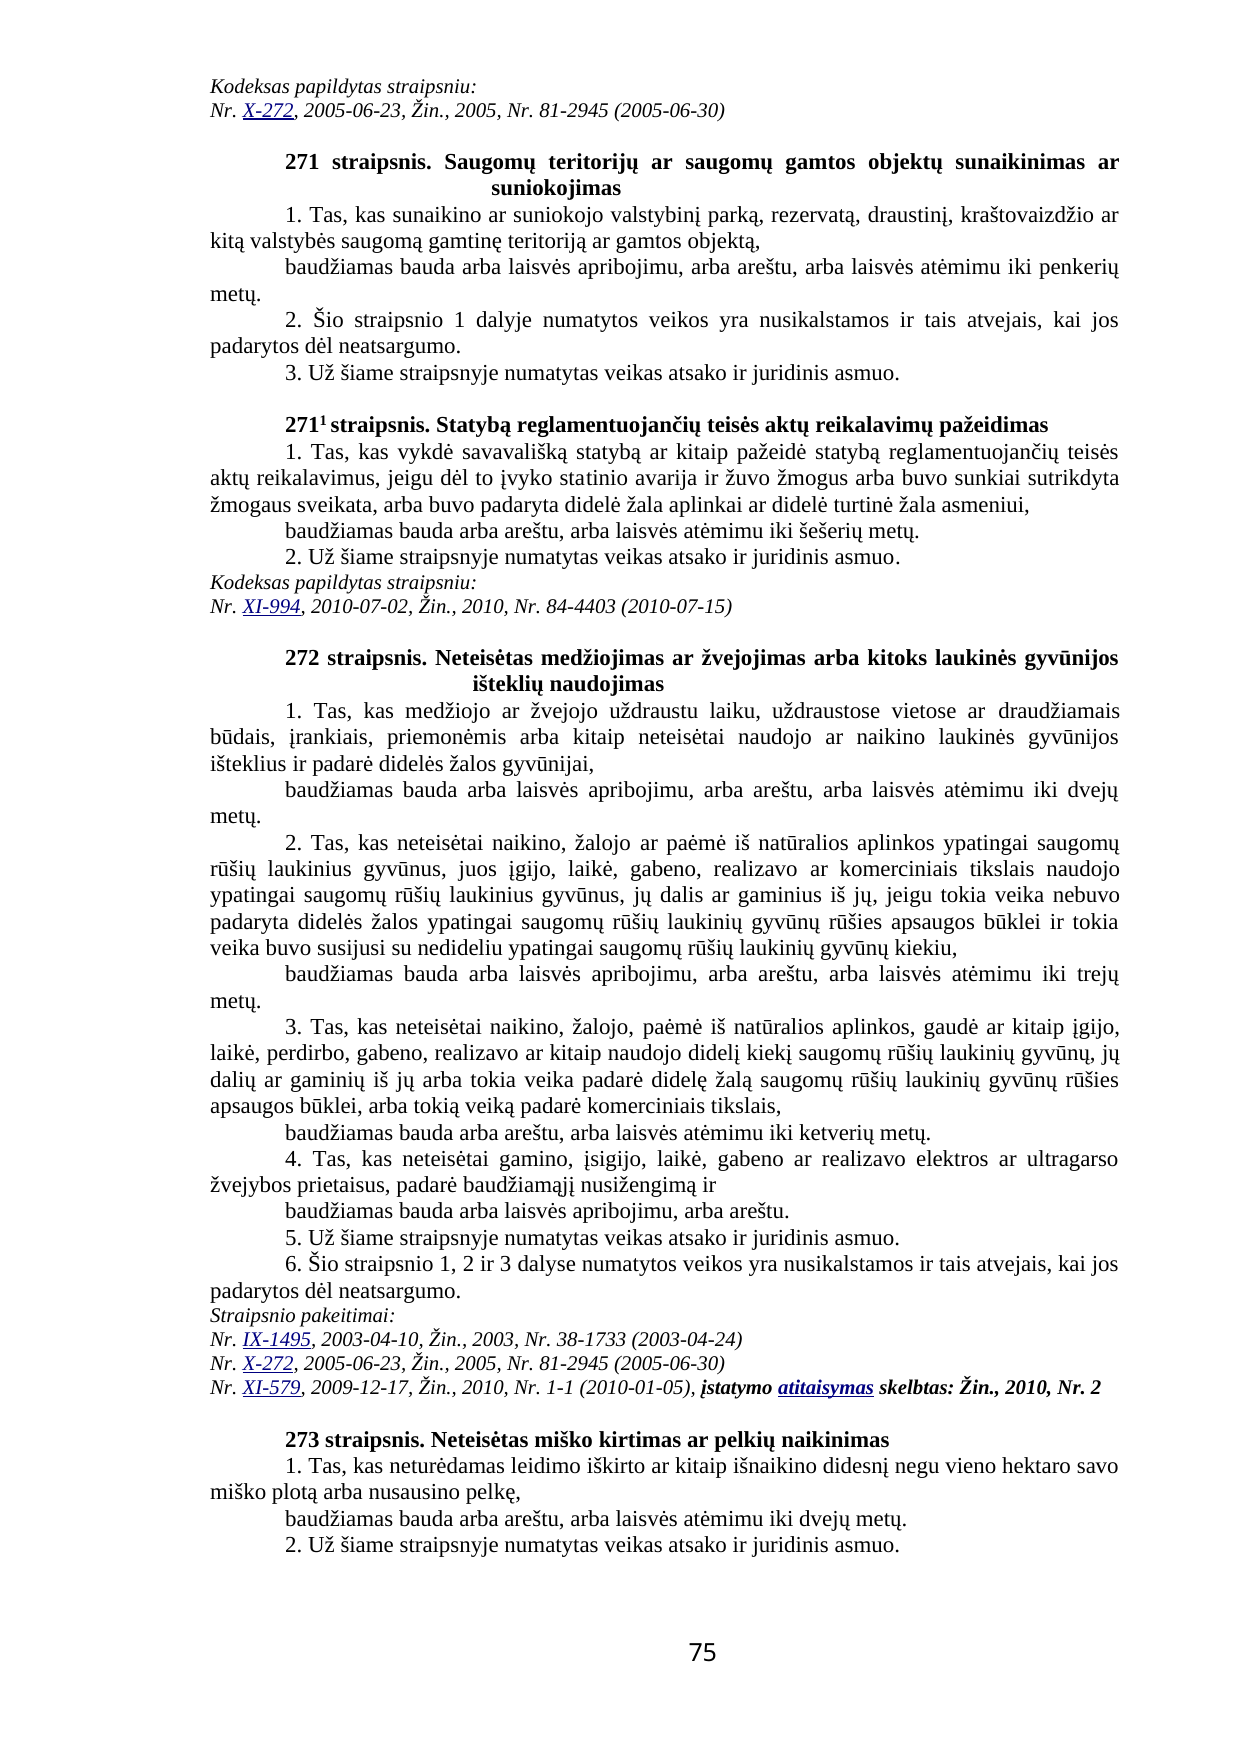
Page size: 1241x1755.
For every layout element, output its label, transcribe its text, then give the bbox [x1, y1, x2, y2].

text Kodeksas papildytas straipsniu: [210, 73, 1120, 98]
text baudžiamas bauda arba laisvės apribojimu, arba areštu, arba laisvės atėmimu iki dvejų metų. [210, 776, 1120, 829]
text 2. Šio straipsnio 1 dalyje numatytos veikos yra nusikalstamos ir tais atvejais, kai jos padarytos dėl neatsargumo. [210, 306, 1120, 359]
text Kodeksas papildytas straipsniu: [210, 570, 1120, 594]
text 2. Už šiame straipsnyje numatytas veikas atsako ir juridinis asmuo. [210, 1531, 1120, 1557]
text 1. Tas, kas neturėdamas leidimo iškirto ar kitaip išnaikino didesnį negu vieno hektaro savo miško plotą arba nusausino pelkę, [210, 1452, 1120, 1505]
text 272 straipsnis. Neteisėtas medžiojimas ar žvejojimas arba kitoks laukinės gyvūnijos išteklių naudojimas [285, 644, 1120, 697]
text baudžiamas bauda arba areštu, arba laisvės atėmimu iki dvejų metų. [210, 1505, 1120, 1531]
text baudžiamas bauda arba areštu, arba laisvės atėmimu iki šešerių metų. [210, 517, 1120, 543]
text baudžiamas bauda arba laisvės apribojimu, arba areštu, arba laisvės atėmimu iki penkerių metų. [210, 253, 1120, 306]
text Nr. X-272, 2005-06-23, Žin., 2005, Nr. 81-2945 (2005-06-30) [210, 1351, 1120, 1375]
text 6. Šio straipsnio 1, 2 ir 3 dalyse numatytos veikos yra nusikalstamos ir tais atvejais, kai jos padarytos dėl neatsargumo. [210, 1250, 1120, 1303]
text 2711 straipsnis. Statybą reglamentuojančių teisės aktų reikalavimų pažeidimas [285, 412, 1120, 438]
text 1. Tas, kas sunaikino ar suniokojo valstybinį parką, rezervatą, draustinį, kraštovaizdžio ar kitą valstybės saugomą gamtinę teritoriją ar gamtos objektą, [210, 201, 1120, 253]
text 1. Tas, kas vykdė savavališką statybą ar kitaip pažeidė statybą reglamentuojančių teisės aktų reikalavimus, jeigu dėl to įvyko statinio avarija ir žuvo žmogus arba buvo sunkiai sutrikdyta žmogaus sveikata, arba buvo padaryta didelė žala aplinkai ar didelė turtinė žala asmeniui, [210, 438, 1120, 517]
text baudžiamas bauda arba laisvės apribojimu, arba areštu, arba laisvės atėmimu iki trejų metų. [210, 960, 1120, 1013]
text 1. Tas, kas medžiojo ar žvejojo uždraustu laiku, uždraustose vietose ar draudžiamais būdais, įrankiais, priemonėmis arba kitaip neteisėtai naudojo ar naikino laukinės gyvūnijos išteklius ir padarė didelės žalos gyvūnijai, [210, 697, 1120, 776]
text baudžiamas bauda arba areštu, arba laisvės atėmimu iki ketverių metų. [210, 1118, 1120, 1145]
text Nr. XI-579, 2009-12-17, Žin., 2010, Nr. 1-1 (2010-01-05), įstatymo atitaisymas skelbtas: Žin., 2010, Nr. 2 [210, 1375, 1120, 1399]
text Nr. XI-994, 2010-07-02, Žin., 2010, Nr. 84-4403 (2010-07-15) [210, 594, 1120, 618]
text Nr. IX-1495, 2003-04-10, Žin., 2003, Nr. 38-1733 (2003-04-24) [210, 1327, 1120, 1351]
text 273 straipsnis. Neteisėtas miško kirtimas ar pelkių naikinimas [210, 1426, 1120, 1452]
text Nr. X-272, 2005-06-23, Žin., 2005, Nr. 81-2945 (2005-06-30) [210, 98, 1120, 122]
text Straipsnio pakeitimai: [210, 1303, 1120, 1327]
text 4. Tas, kas neteisėtai gamino, įsigijo, laikė, gabeno ar realizavo elektros ar ultragarso žvejybos prietaisus, padarė baudžiamąjį nusižengimą ir [210, 1145, 1120, 1198]
text 5. Už šiame straipsnyje numatytas veikas atsako ir juridinis asmuo. [210, 1224, 1120, 1250]
text baudžiamas bauda arba laisvės apribojimu, arba areštu. [210, 1198, 1120, 1224]
text 2. Tas, kas neteisėtai naikino, žalojo ar paėmė iš natūralios aplinkos ypatingai saugomų rūšių laukinius gyvūnus, juos įgijo, laikė, gabeno, realizavo ar komerciniais tikslais naudojo ypatingai saugomų rūšių laukinius gyvūnus, jų dalis ar gaminius iš jų, jeigu tokia veika nebuvo padaryta didelės žalos ypatingai saugomų rūšių laukinių gyvūnų rūšies apsaugos būklei ir tokia veika buvo susijusi su nedideliu ypatingai saugomų rūšių laukinių gyvūnų kiekiu, [210, 829, 1120, 960]
text 2. Už šiame straipsnyje numatytas veikas atsako ir juridinis asmuo. [210, 543, 1120, 570]
text 271 straipsnis. Saugomų teritorijų ar saugomų gamtos objektų sunaikinimas ar suniokojimas [285, 148, 1120, 201]
text 3. Už šiame straipsnyje numatytas veikas atsako ir juridinis asmuo. [210, 359, 1120, 385]
text 3. Tas, kas neteisėtai naikino, žalojo, paėmė iš natūralios aplinkos, gaudė ar kitaip įgijo, laikė, perdirbo, gabeno, realizavo ar kitaip naudojo didelį kiekį saugomų rūšių laukinių gyvūnų, jų dalių ar gaminių iš jų arba tokia veika padarė didelę žalą saugomų rūšių laukinių gyvūnų rūšies apsaugos būklei, arba tokią veiką padarė komerciniais tikslais, [210, 1013, 1120, 1118]
